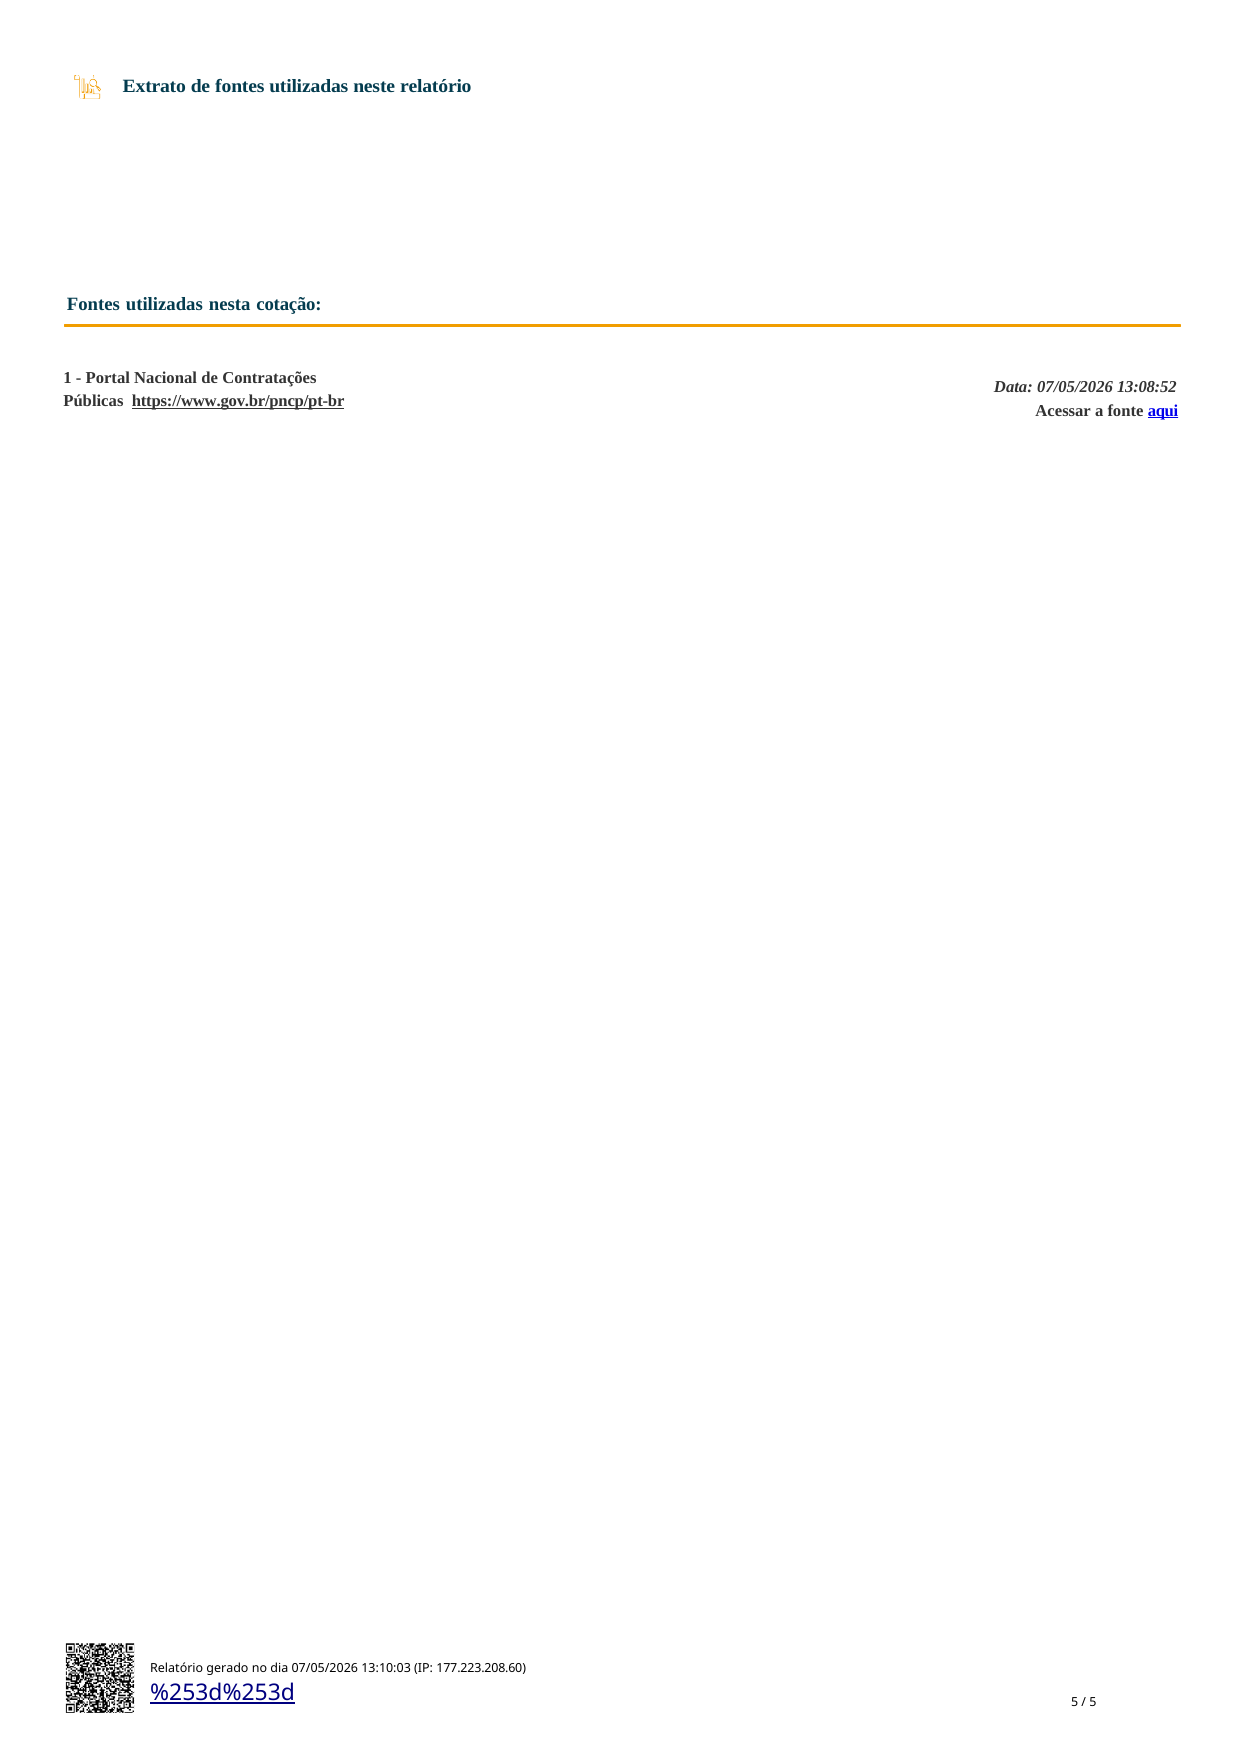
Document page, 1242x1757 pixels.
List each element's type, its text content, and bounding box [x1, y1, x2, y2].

text ATENÇÃO - O Banco de Preços é uma solução tecnológica que atende aos parâmetros de pesquisa dispostos em Leis vigentes, Instruções Normativas, Acórdãos, Regulamentos, Decretos e Portarias. Sendo assim, por reunir diversas fontes governamentais, complementares e sites de domínio amplo, o sistema não é considerado uma fonte e, sim, um meio para que as pesquisas sejam realizadas de forma segura, ágil e eficaz. [81, 129, 1155, 220]
text Fontes utilizadas nesta cotação: [67, 293, 1197, 314]
text Data: 07/05/2026 13:08:52 [975, 377, 1178, 396]
text 1 - Portal Nacional de Contratações Públicas https://www.gov.br/pncp/pt-br [63, 367, 380, 410]
text Acessar a fonte aqui [975, 400, 1178, 419]
text Extrato de fontes utilizadas neste relatório [122, 75, 1197, 97]
